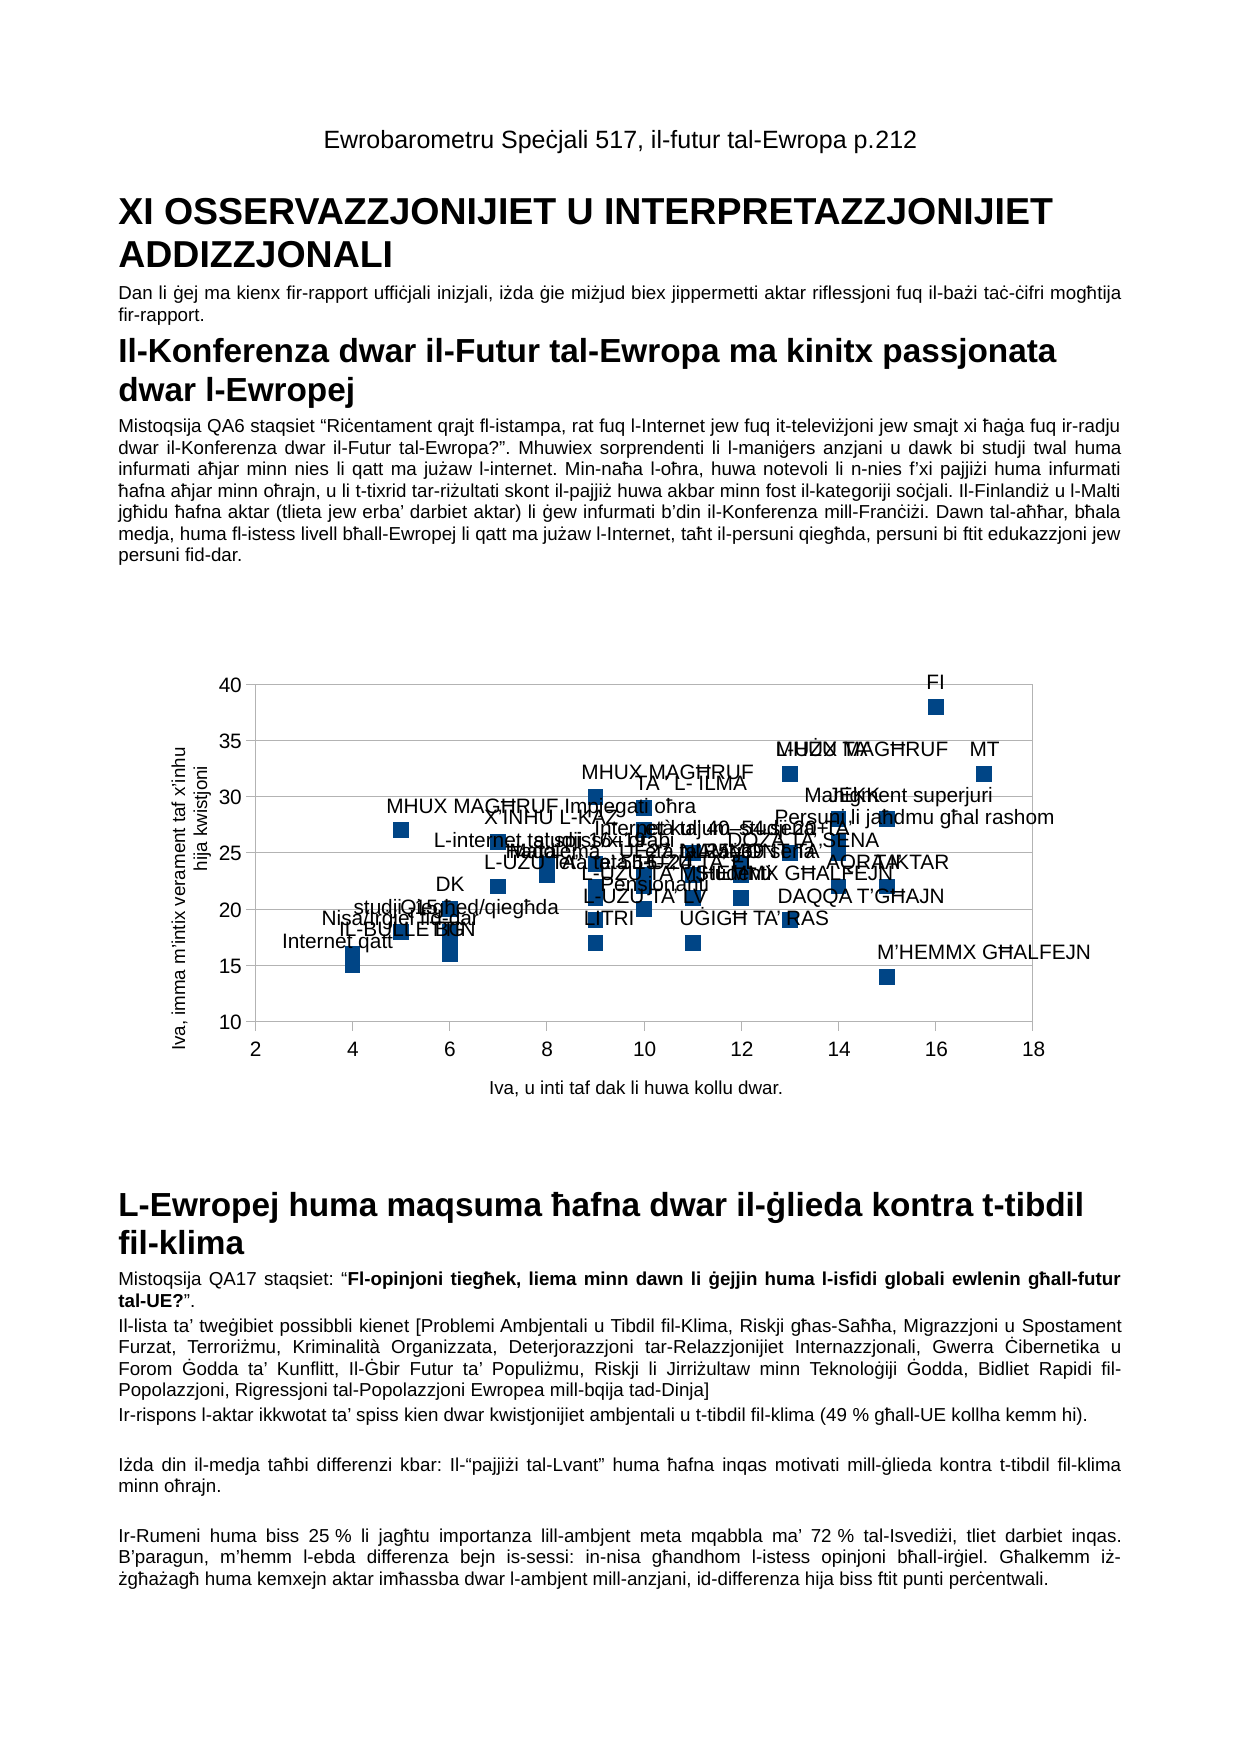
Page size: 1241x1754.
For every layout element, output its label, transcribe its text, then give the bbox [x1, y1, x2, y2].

text Ir-rispons l-aktar ikkwotat ta’ spiss kien dwar kwistjonijiet ambjentali u t-tibdil fil-klima (49 % għall-UE kollha kemm hi). [118, 1404, 1122, 1425]
text Dan li ġej ma kienx fir-rapport uffiċjali inizjali, iżda ġie miżjud biex jippermetti aktar riflessjoni fuq il-bażi taċ-ċifri mogħtija fir-rapport. [118, 282, 1122, 325]
text Ir-Rumeni huma biss 25 % li jagħtu importanza lill-ambjent meta mqabbla ma’ 72 % tal-Isvediżi, tliet darbiet inqas. B’paragun, m’hemm l-ebda differenza bejn is-sessi: in-nisa għandhom l-istess opinjoni bħall-irġiel. Għalkemm iż-żgħażagħ huma kemxejn aktar imħassba dwar l-ambjent mill-anzjani, id-differenza hija biss ftit punti perċentwali. [118, 1524, 1122, 1589]
text Mistoqsija QA6 staqsiet “Riċentament qrajt fl-istampa, rat fuq l-Internet jew fuq it-televiżjoni jew smajt xi ħaġa fuq ir-radju dwar il-Konferenza dwar il-Futur tal-Ewropa?”. Mhuwiex sorprendenti li l-maniġers anzjani u dawk bi studji twal huma infurmati aħjar minn nies li qatt ma jużaw l-internet. Min-naħa l-oħra, huwa notevoli li n-nies f’xi pajjiżi huma infurmati ħafna aħjar minn oħrajn, u li t-tixrid tar-riżultati skont il-pajjiż huwa akbar minn fost il-kategoriji soċjali. Il-Finlandiż u l-Malti jgħidu ħafna aktar (tlieta jew erba’ darbiet aktar) li ġew infurmati b’din il-Konferenza mill-Franċiżi. Dawn tal-aħħar, bħala medja, huma fl-istess livell bħall-Ewropej li qatt ma jużaw l-Internet, taħt il-persuni qiegħda, persuni bi ftit edukazzjoni jew persuni fid-dar. [118, 415, 1122, 566]
subtitle XI OSSERVAZZJONIJIET U INTERPRETAZZJONIJIET ADDIZZJONALI [118, 189, 1122, 276]
subtitle Il-Konferenza dwar il-Futur tal-Ewropa ma kinitx passjonata dwar l-Ewropej [118, 332, 1122, 408]
text Mistoqsija QA17 staqsiet: “Fl-opinjoni tiegħek, liema minn dawn li ġejjin huma l-isfidi globali ewlenin għall-futur tal-UE?”. [118, 1268, 1122, 1311]
text Iżda din il-medja taħbi differenzi kbar: Il-“pajjiżi tal-Lvant” huma ħafna inqas motivati mill-ġlieda kontra t-tibdil fil-klima minn oħrajn. [118, 1453, 1122, 1497]
text Il-lista ta’ tweġibiet possibbli kienet [Problemi Ambjentali u Tibdil fil-Klima, Riskji għas-Saħħa, Migrazzjoni u Spostament Furzat, Terroriżmu, Kriminalità Organizzata, Deterjorazzjoni tar-Relazzjonijiet Internazzjonali, Gwerra Ċibernetika u Forom Ġodda ta’ Kunflitt, Il-Ġbir Futur ta’ Populiżmu, Riskji li Jirriżultaw minn Teknoloġiji Ġodda, Bidliet Rapidi fil-Popolazzjoni, Rigressjoni tal-Popolazzjoni Ewropea mill-bqija tad-Dinja] [118, 1314, 1122, 1401]
subtitle L-Ewropej huma maqsuma ħafna dwar il-ġlieda kontra t-tibdil fil-klima [118, 1185, 1122, 1262]
